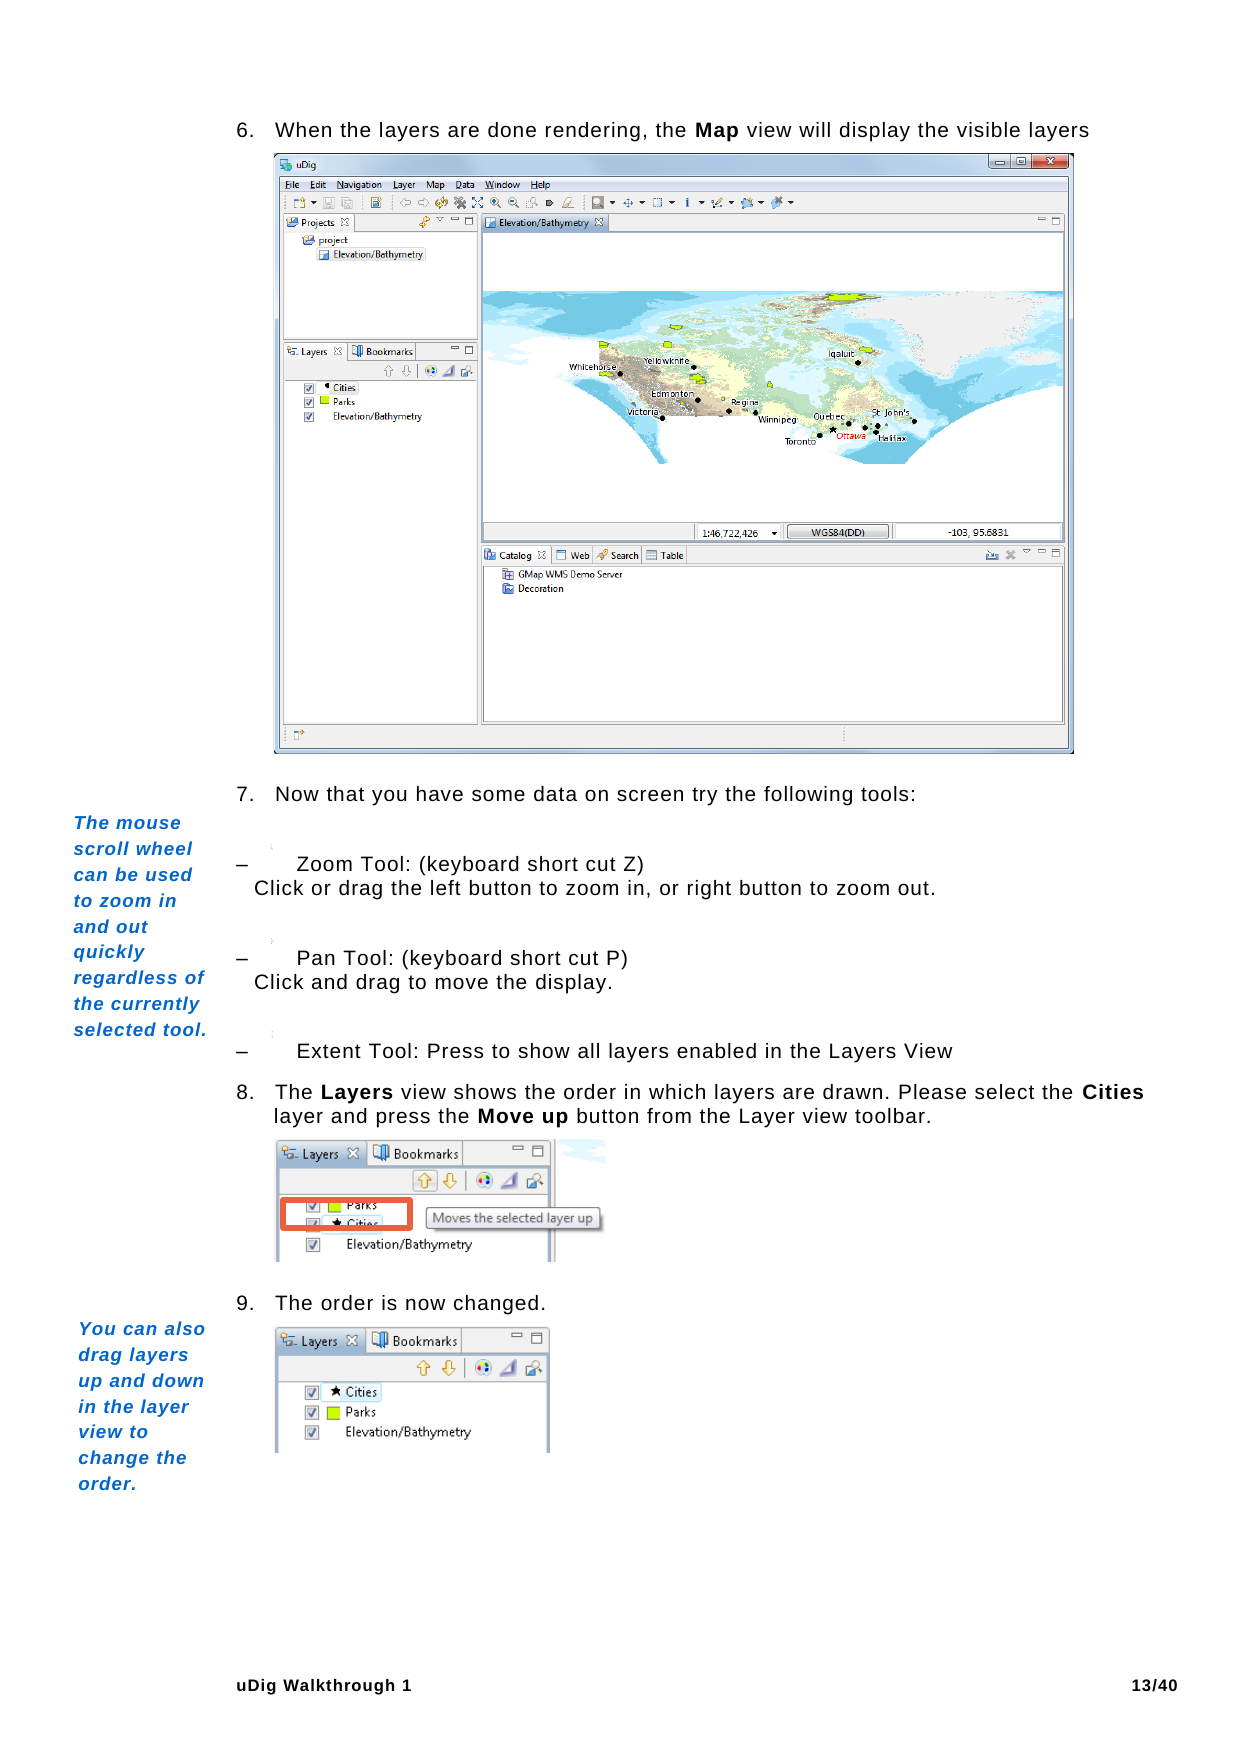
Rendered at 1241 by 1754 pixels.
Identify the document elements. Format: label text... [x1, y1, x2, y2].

list The mouse scroll wheel can be used to zoom in and out quickly regardless of the currently selected tool. [73, 812, 218, 1040]
list You can also drag layers up and down in the layer view to change the order. [78, 1318, 220, 1494]
list The Layers view shows the order in which layers are drawn. Please select the Cities layer and press the Move up button from the Layer view toolbar. [236, 1080, 1181, 1274]
list When the layers are done rendering, the Map view will display the visible layers [236, 118, 1181, 766]
list Zoom Tool: (keyboard short cut Z) Click or drag the left button to zoom in, or right button to zoom out. [236, 823, 1181, 900]
list Now that you have some data on screen try the following tools: [236, 782, 1181, 806]
picture [273, 1139, 605, 1262]
list The order is now changed. [236, 1290, 1181, 1465]
list Extent Tool: Press to show all layers enabled in the Layers View [236, 1010, 1181, 1063]
picture [273, 153, 1074, 754]
list Pan Tool: (keyboard short cut P) Click and drag to move the display. [236, 917, 1181, 993]
picture [273, 1326, 550, 1453]
